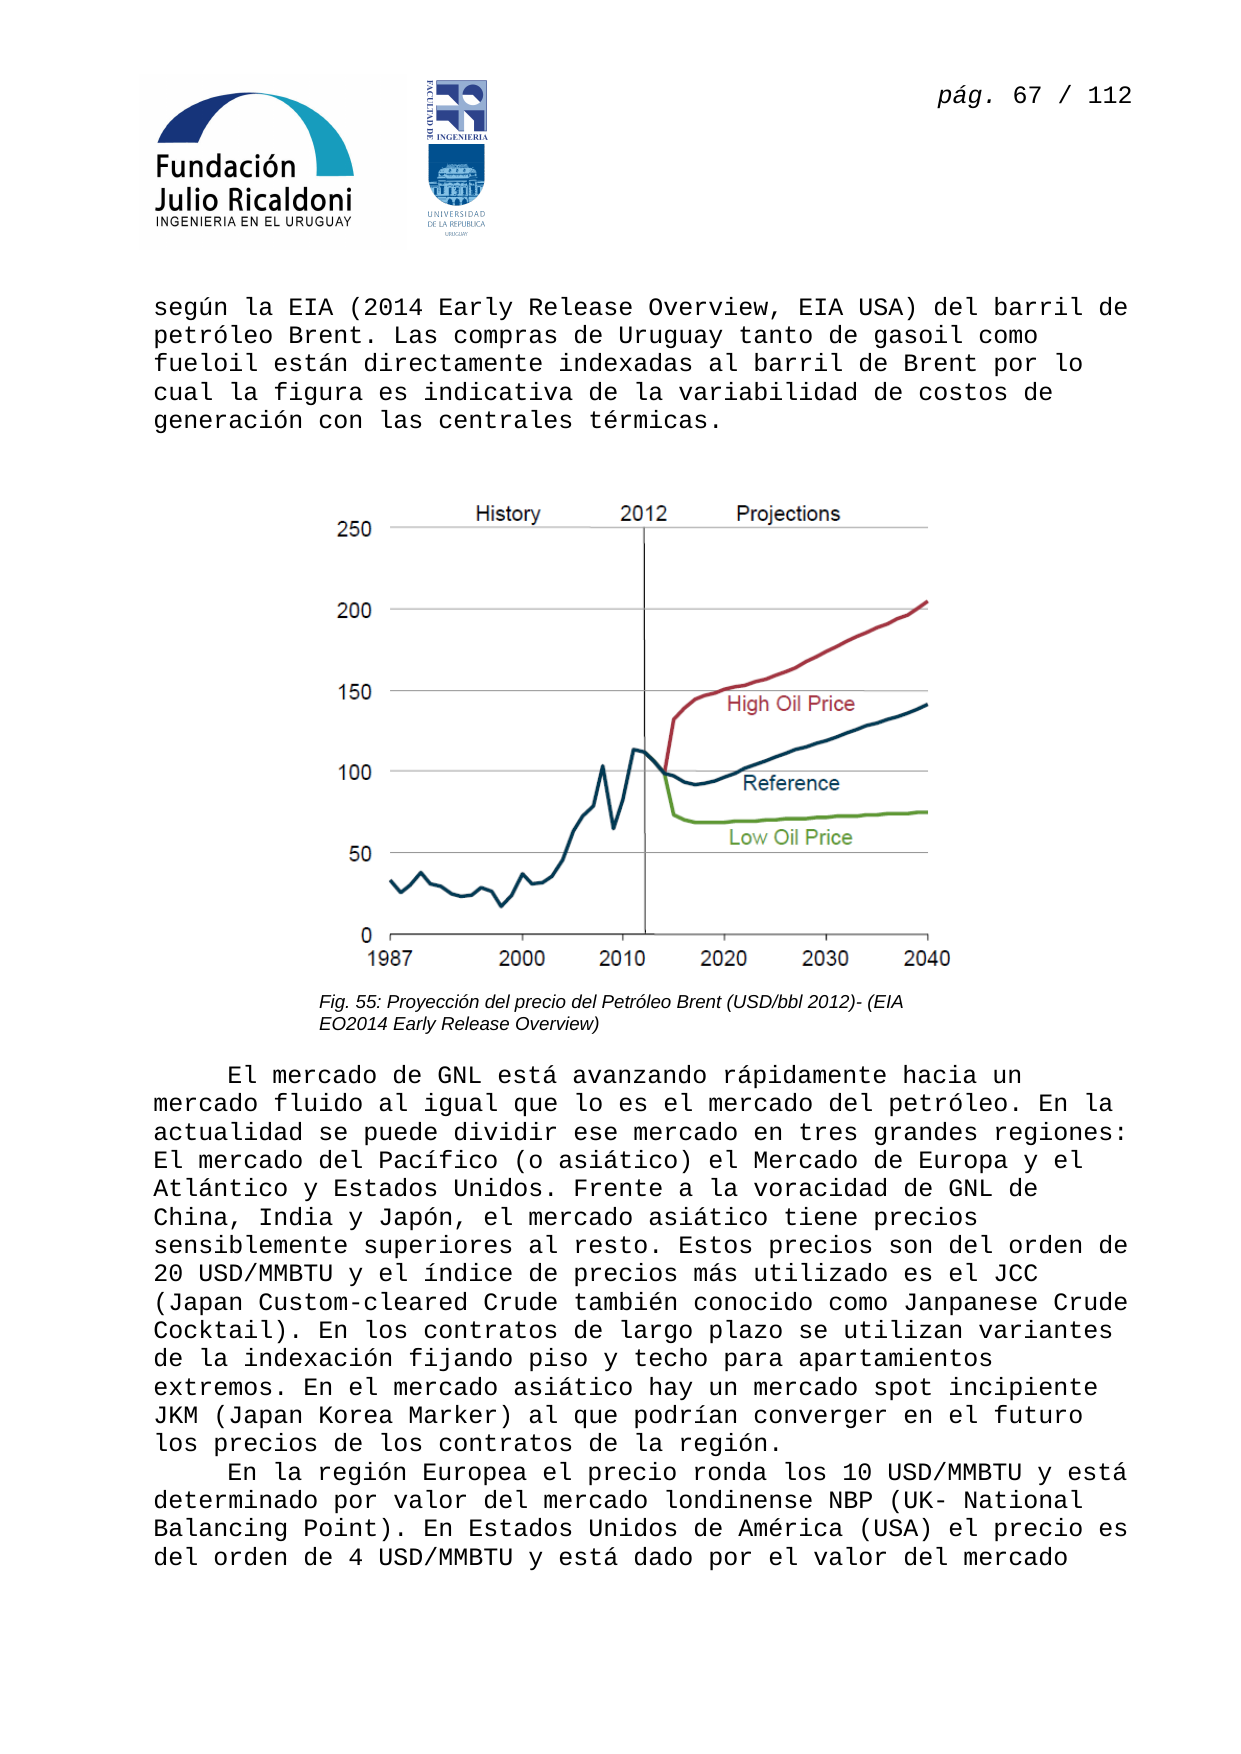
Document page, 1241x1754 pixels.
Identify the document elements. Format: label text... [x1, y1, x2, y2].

text En la región Europea el precio ronda los 10 USD/MMBTU y está determinado por valor del mercado londinense NBP (UK- National Balancing Point). En Estados Unidos de América (USA) el precio es del orden de 4 USD/MMBTU y está dado por el valor del mercado [153, 1459, 1139, 1573]
text El mercado de GNL está avanzando rápidamente hacia un mercado fluido al igual que lo es el mercado del petróleo. En la actualidad se puede dividir ese mercado en tres grandes regiones: El mercado del Pacífico (o asiático) el Mercado de Europa y el Atlántico y Estados Unidos. Frente a la voracidad de GNL de China, India y Japón, el mercado asiático tiene precios sensiblemente superiores al resto. Estos precios son del orden de 20 USD/MMBTU y el índice de precios más utilizado es el JCC (Japan Custom-cleared Crude también conocido como Janpanese Crude Cocktail). En los contratos de largo plazo se utilizan variantes de la indexación fijando piso y techo para apartamientos extremos. En el mercado asiático hay un mercado spot incipiente JKM (Japan Korea Marker) al que podrían converger en el futuro los precios de los contratos de la región. [153, 1063, 1139, 1459]
picture [427, 80, 488, 140]
text según la EIA (2014 Early Release Overview, EIA USA) del barril de petróleo Brent. Las compras de Uruguay tanto de gasoil como fueloil están directamente indexadas al barril de Brent por lo cual la figura es indicativa de la variabilidad de costos de generación con las centrales térmicas. [153, 294, 1139, 436]
picture [139, 74, 407, 250]
text Fig. 55: Proyección del precio del Petróleo Brent (USD/bbl 2012)- (EIA EO2014 Early Release Overview) [319, 992, 973, 1034]
picture [318, 476, 974, 992]
picture [428, 144, 485, 236]
